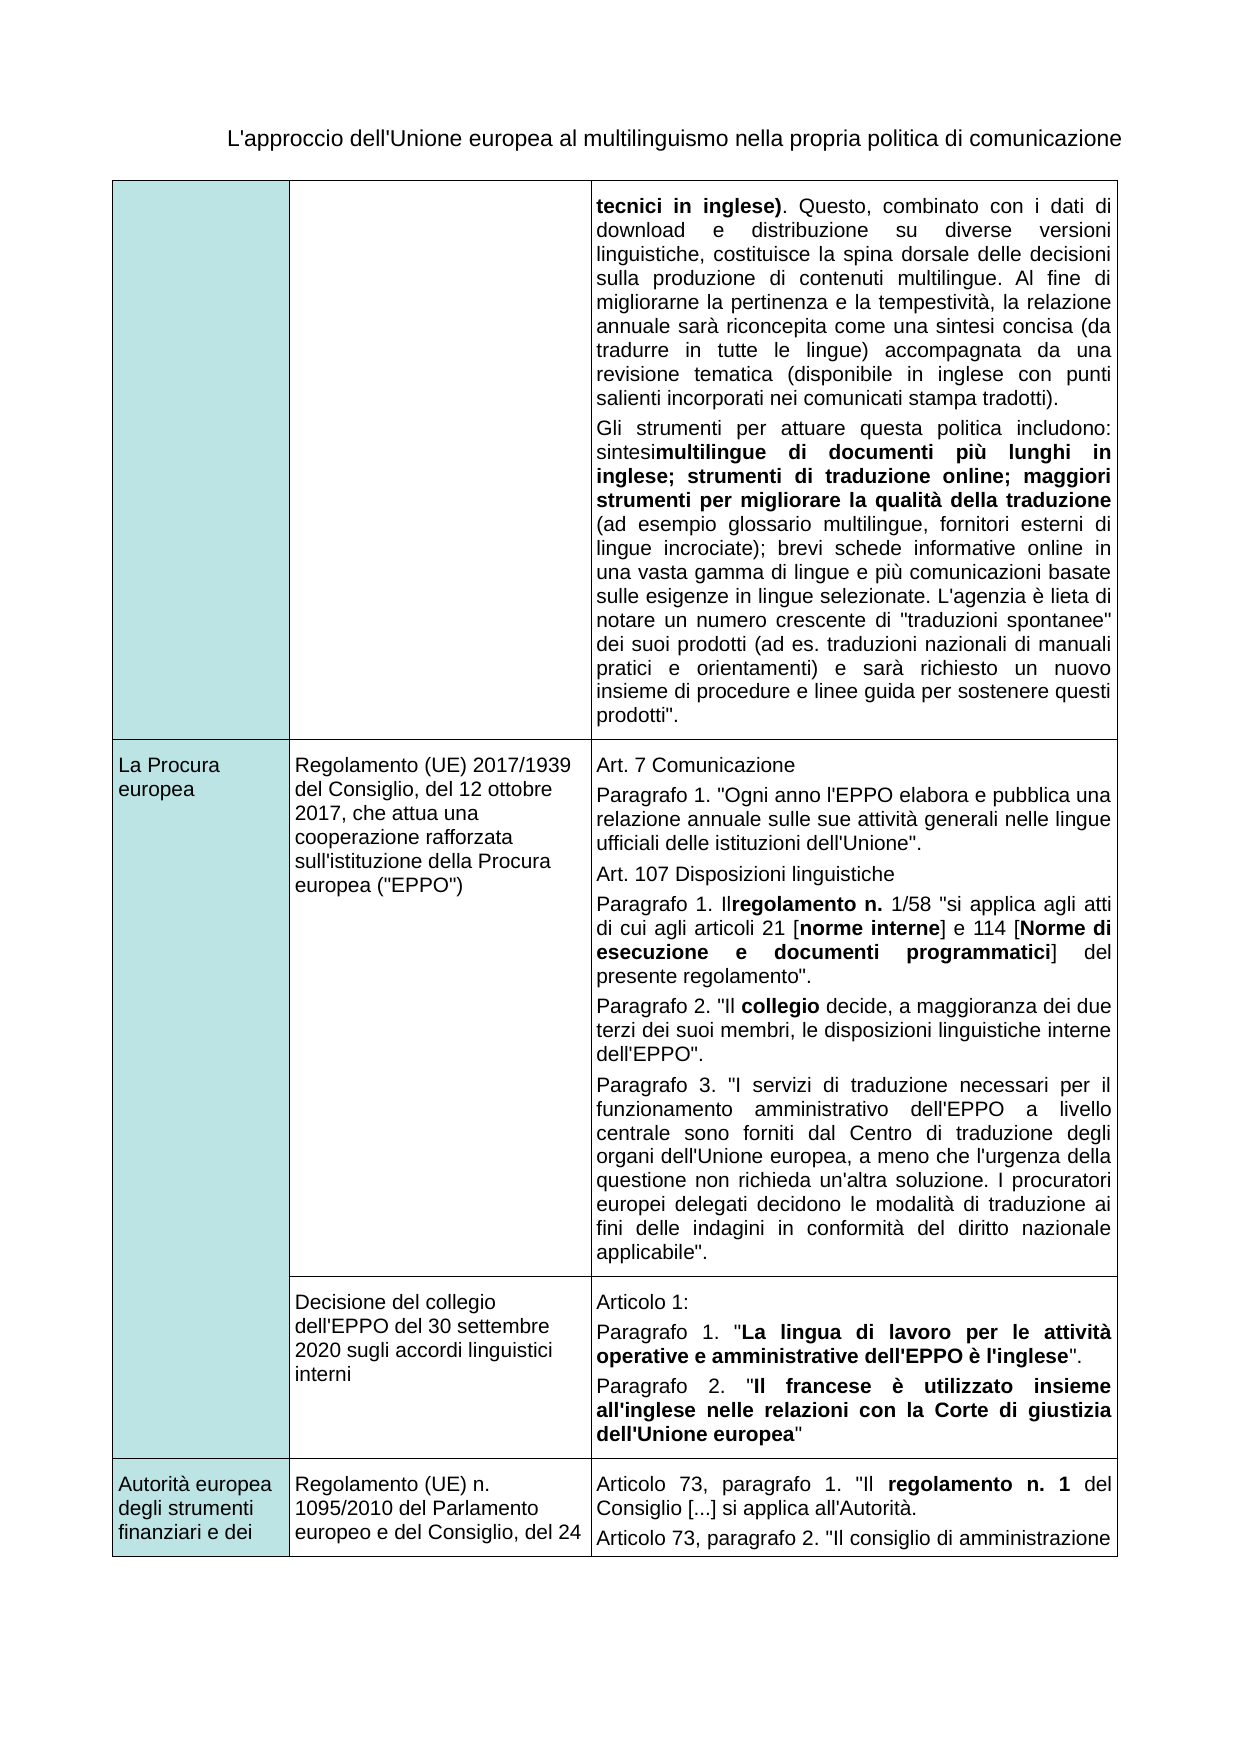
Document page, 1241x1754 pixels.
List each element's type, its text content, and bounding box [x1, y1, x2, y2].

table_cell [290, 181, 591, 739]
table_cell Articolo 1: Paragrafo 1. "La lingua di lavoro per le attività operative e amministrative dell'EPPO è l'inglese". Paragrafo 2. "Il francese è utilizzato insieme all'inglese nelle relazioni con la Corte di giustizia dell'Unione europea" [592, 1277, 1117, 1458]
table_cell [113, 181, 289, 739]
table_cell Autorità europea degli strumenti finanziari e dei [113, 1459, 289, 1556]
table_cell Regolamento (UE) 2017/1939 del Consiglio, del 12 ottobre 2017, che attua una cooperazione rafforzata sull'istituzione della Procura europea ("EPPO") [290, 740, 591, 1276]
table_cell tecnici in inglese). Questo, combinato con i dati di download e distribuzione su diverse versioni linguistiche, costituisce la spina dorsale delle decisioni sulla produzione di contenuti multilingue. Al fine di migliorarne la pertinenza e la tempestività, la relazione annuale sarà riconcepita come una sintesi concisa (da tradurre in tutte le lingue) accompagnata da una revisione tematica (disponibile in inglese con punti salienti incorporati nei comunicati stampa tradotti). Gli strumenti per attuare questa politica includono: sintesimultilingue di documenti più lunghi in inglese; strumenti di traduzione online; maggiori strumenti per migliorare la qualità della traduzione (ad esempio glossario multilingue, fornitori esterni di lingue incrociate); brevi schede informative online in una vasta gamma di lingue e più comunicazioni basate sulle esigenze in lingue selezionate. L'agenzia è lieta di notare un numero crescente di "traduzioni spontanee" dei suoi prodotti (ad es. traduzioni nazionali di manuali pratici e orientamenti) e sarà richiesto un nuovo insieme di procedure e linee guida per sostenere questi prodotti". [592, 181, 1117, 739]
table_cell Regolamento (UE) n. 1095/2010 del Parlamento europeo e del Consiglio, del 24 [290, 1459, 591, 1556]
table_cell Articolo 73, paragrafo 1. "Il regolamento n. 1 del Consiglio [...] si applica all'Autorità. Articolo 73, paragrafo 2. "Il consiglio di amministrazione [592, 1459, 1117, 1556]
table_cell La Procura europea [113, 740, 289, 1458]
table_cell Art. 7 Comunicazione Paragrafo 1. "Ogni anno l'EPPO elabora e pubblica una relazione annuale sulle sue attività generali nelle lingue ufficiali delle istituzioni dell'Unione". Art. 107 Disposizioni linguistiche Paragrafo 1. Ilregolamento n. 1/58 "si applica agli atti di cui agli articoli 21 [norme interne] e 114 [Norme di esecuzione e documenti programmatici] del presente regolamento". Paragrafo 2. "Il collegio decide, a maggioranza dei due terzi dei suoi membri, le disposizioni linguistiche interne dell'EPPO". Paragrafo 3. "I servizi di traduzione necessari per il funzionamento amministrativo dell'EPPO a livello centrale sono forniti dal Centro di traduzione degli organi dell'Unione europea, a meno che l'urgenza della questione non richieda un'altra soluzione. I procuratori europei delegati decidono le modalità di traduzione ai fini delle indagini in conformità del diritto nazionale applicabile". [592, 740, 1117, 1276]
table_cell Decisione del collegio dell'EPPO del 30 settembre 2020 sugli accordi linguistici interni [290, 1277, 591, 1458]
